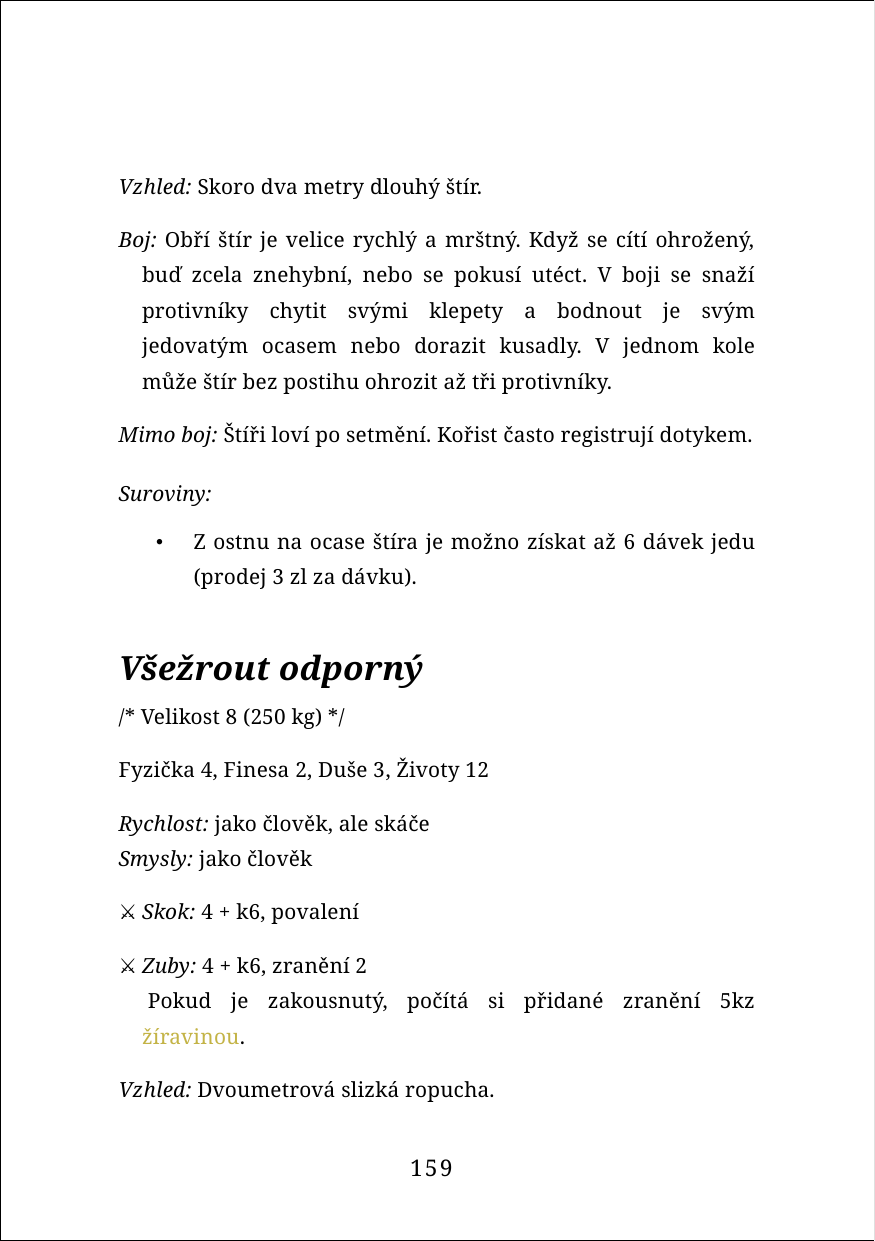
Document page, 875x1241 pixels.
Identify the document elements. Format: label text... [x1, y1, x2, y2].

text Smysly: jako člověk [118, 844, 756, 873]
subtitle Všežrout odporný [118, 645, 756, 691]
text Rychlost: jako člověk, ale skáče [118, 809, 756, 837]
list Z ostnu na ocase štíra je možno získat až 6 dávek jedu (prodej 3 zl za dávku). [156, 527, 756, 591]
text Vzhled: Dvoumetrová slizká ropucha. [118, 1075, 756, 1103]
text /* Velikost 8 (250 kg) */ [118, 702, 756, 731]
text ⚔ Zuby: 4 + k6, zranění 2 Pokud je zakousnutý, počítá si přidané zranění 5kz žíravinou. [118, 951, 756, 1050]
text Vzhled: Skoro dva metry dlouhý štír. [118, 172, 756, 200]
text Boj: Obří štír je velice rychlý a mrštný. Když se cítí ohrožený, buď zcela znehybní, nebo se pokusí utéct. V boji se snaží protivníky chytit svými klepety a bodnout je svým jedovatým ocasem nebo dorazit kusadly. V jednom kole může štír bez postihu ohrozit až tři protivníky. [118, 225, 756, 396]
text Fyzička 4, Finesa 2, Duše 3, Životy 12 [118, 756, 756, 784]
text Mimo boj: Štíři loví po setmění. Kořist často registrují dotykem. [118, 420, 756, 449]
text Suroviny: [118, 479, 756, 508]
text ⚔ Skok: 4 + k6, povalení [118, 897, 756, 926]
